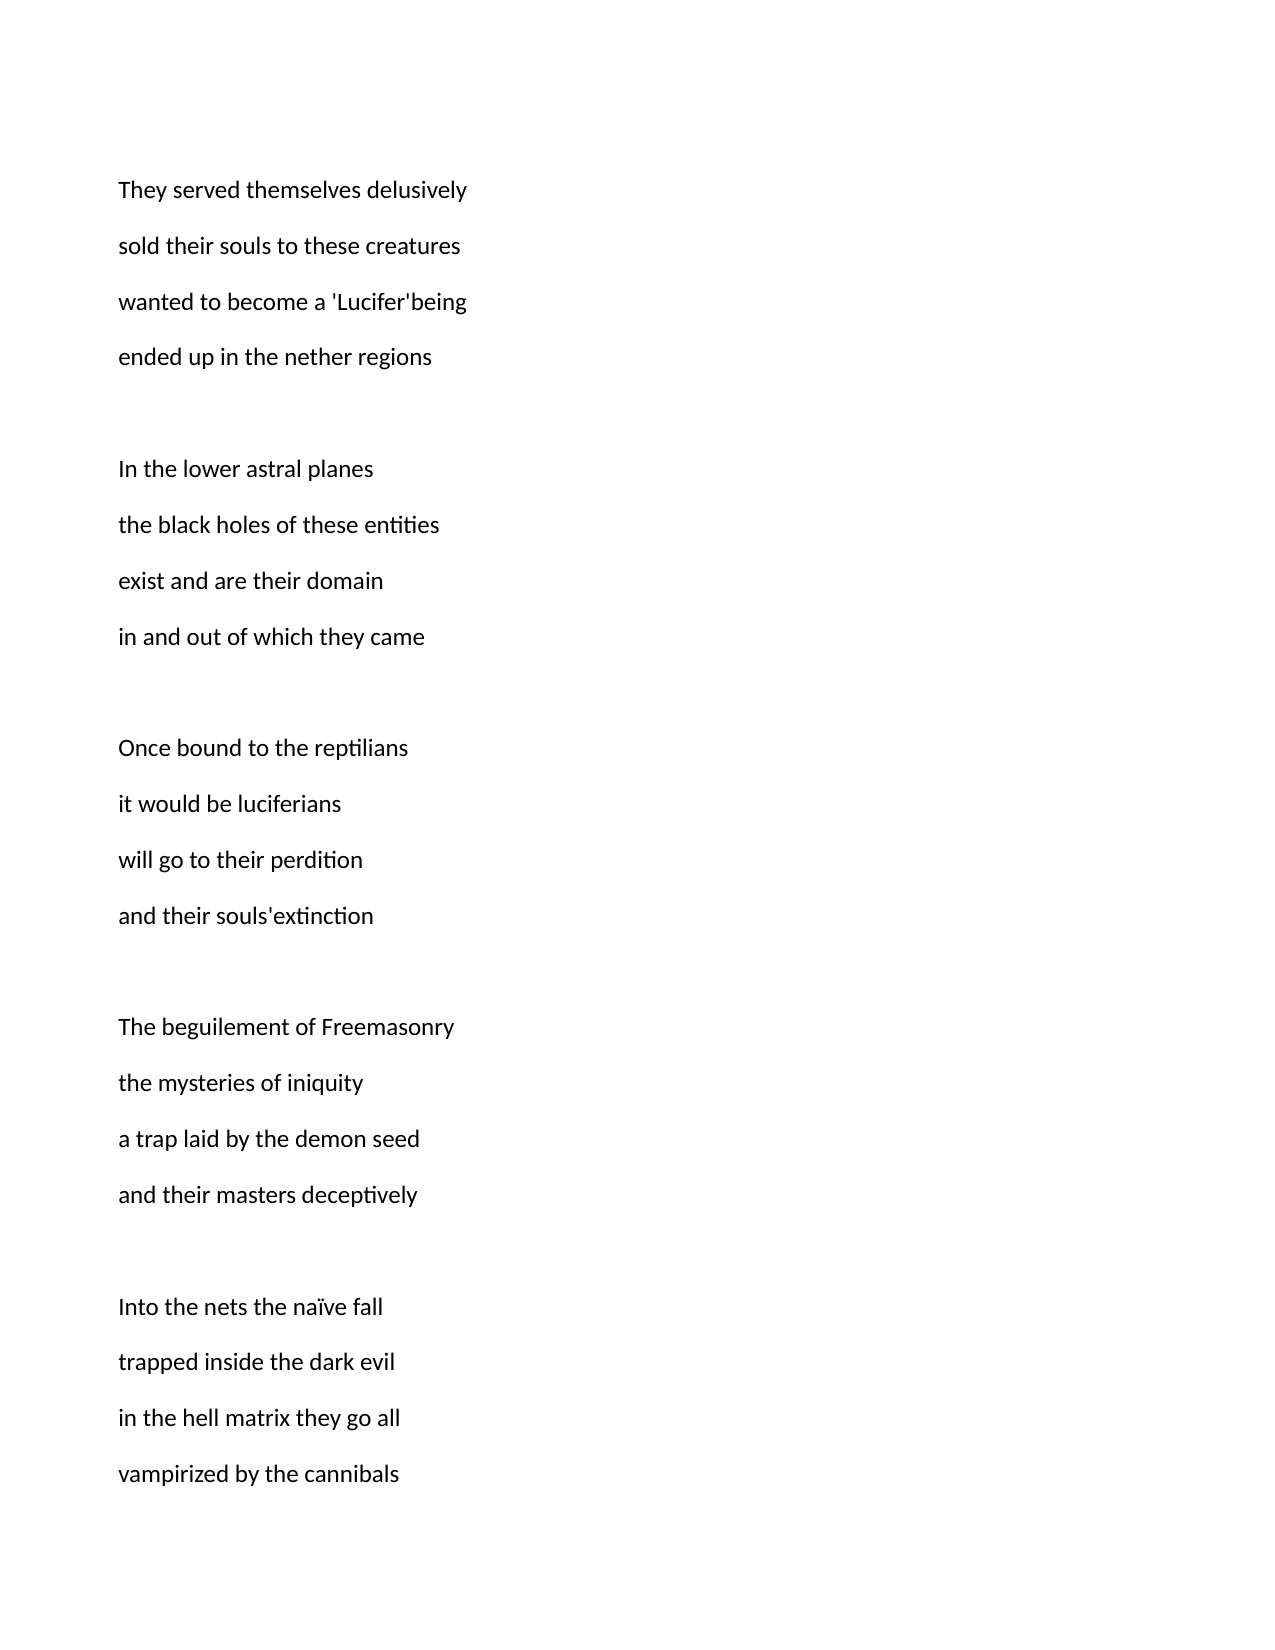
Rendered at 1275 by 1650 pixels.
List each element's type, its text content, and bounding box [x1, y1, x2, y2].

text the black holes of these entities [118, 509, 1157, 539]
text Into the nets the naïve fall [118, 1291, 1157, 1321]
text in and out of which they came [118, 621, 1157, 651]
text wanted to become a 'Lucifer'being [118, 286, 1157, 316]
text sold their souls to these creatures [118, 230, 1157, 260]
text The beguilement of Freemasonry [118, 1011, 1157, 1042]
text it would be luciferians [118, 788, 1157, 819]
text a trap laid by the demon seed [118, 1123, 1157, 1154]
text will go to their perdition [118, 844, 1157, 874]
text exist and are their domain [118, 565, 1157, 595]
text vampirized by the cannibals [118, 1458, 1157, 1489]
text in the hell matrix they go all [118, 1402, 1157, 1433]
text and their souls'extinction [118, 900, 1157, 930]
text and their masters deceptively [118, 1179, 1157, 1209]
text trapped inside the dark evil [118, 1346, 1157, 1377]
text ended up in the nether regions [118, 341, 1157, 372]
text Once bound to the reptilians [118, 732, 1157, 763]
text the mysteries of iniquity [118, 1067, 1157, 1098]
text They served themselves delusively [118, 174, 1157, 204]
text In the lower astral planes [118, 453, 1157, 484]
